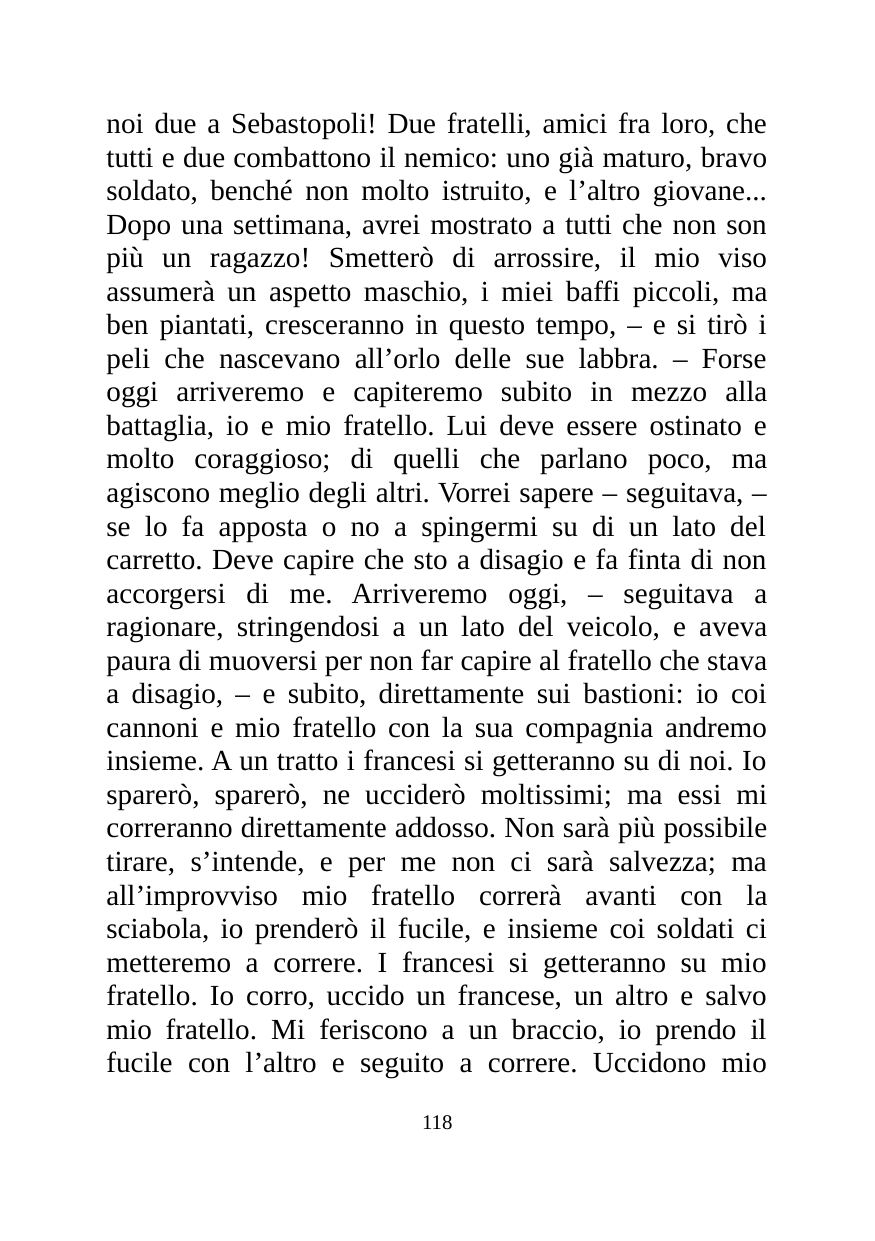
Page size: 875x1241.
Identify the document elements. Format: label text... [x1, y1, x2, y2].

text noi due a Sebastopoli! Due fratelli, amici fra loro, che tutti e due combattono il nemico: uno già maturo, bravo soldato, benché non molto istruito, e l’altro giovane... Dopo una settimana, avrei mostrato a tutti che non son più un ragazzo! Smetterò di arrossire, il mio viso assumerà un aspetto maschio, i miei baffi piccoli, ma ben piantati, cresceranno in questo tempo, – e si tirò i peli che nascevano all’orlo delle sue labbra. – Forse oggi arriveremo e capiteremo subito in mezzo alla battaglia, io e mio fratello. Lui deve essere ostinato e molto coraggioso; di quelli che parlano poco, ma agiscono meglio degli altri. Vorrei sapere – seguitava, – se lo fa apposta o no a spingermi su di un lato del carretto. Deve capire che sto a disagio e fa finta di non accorgersi di me. Arriveremo oggi, – seguitava a ragionare, stringendosi a un lato del veicolo, e aveva paura di muoversi per non far capire al fratello che stava a disagio, – e subito, direttamente sui bastioni: io coi cannoni e mio fratello con la sua compagnia andremo insieme. A un tratto i francesi si getteranno su di noi. Io sparerò, sparerò, ne ucciderò moltissimi; ma essi mi correranno direttamente addosso. Non sarà più possibile tirare, s’intende, e per me non ci sarà salvezza; ma all’improvviso mio fratello correrà avanti con la sciabola, io prenderò il fucile, e insieme coi soldati ci metteremo a correre. I francesi si getteranno su mio fratello. Io corro, uccido un francese, un altro e salvo mio fratello. Mi feriscono a un braccio, io prendo il fucile con l’altro e seguito a correre. Uccidono mio [106, 106, 768, 1079]
